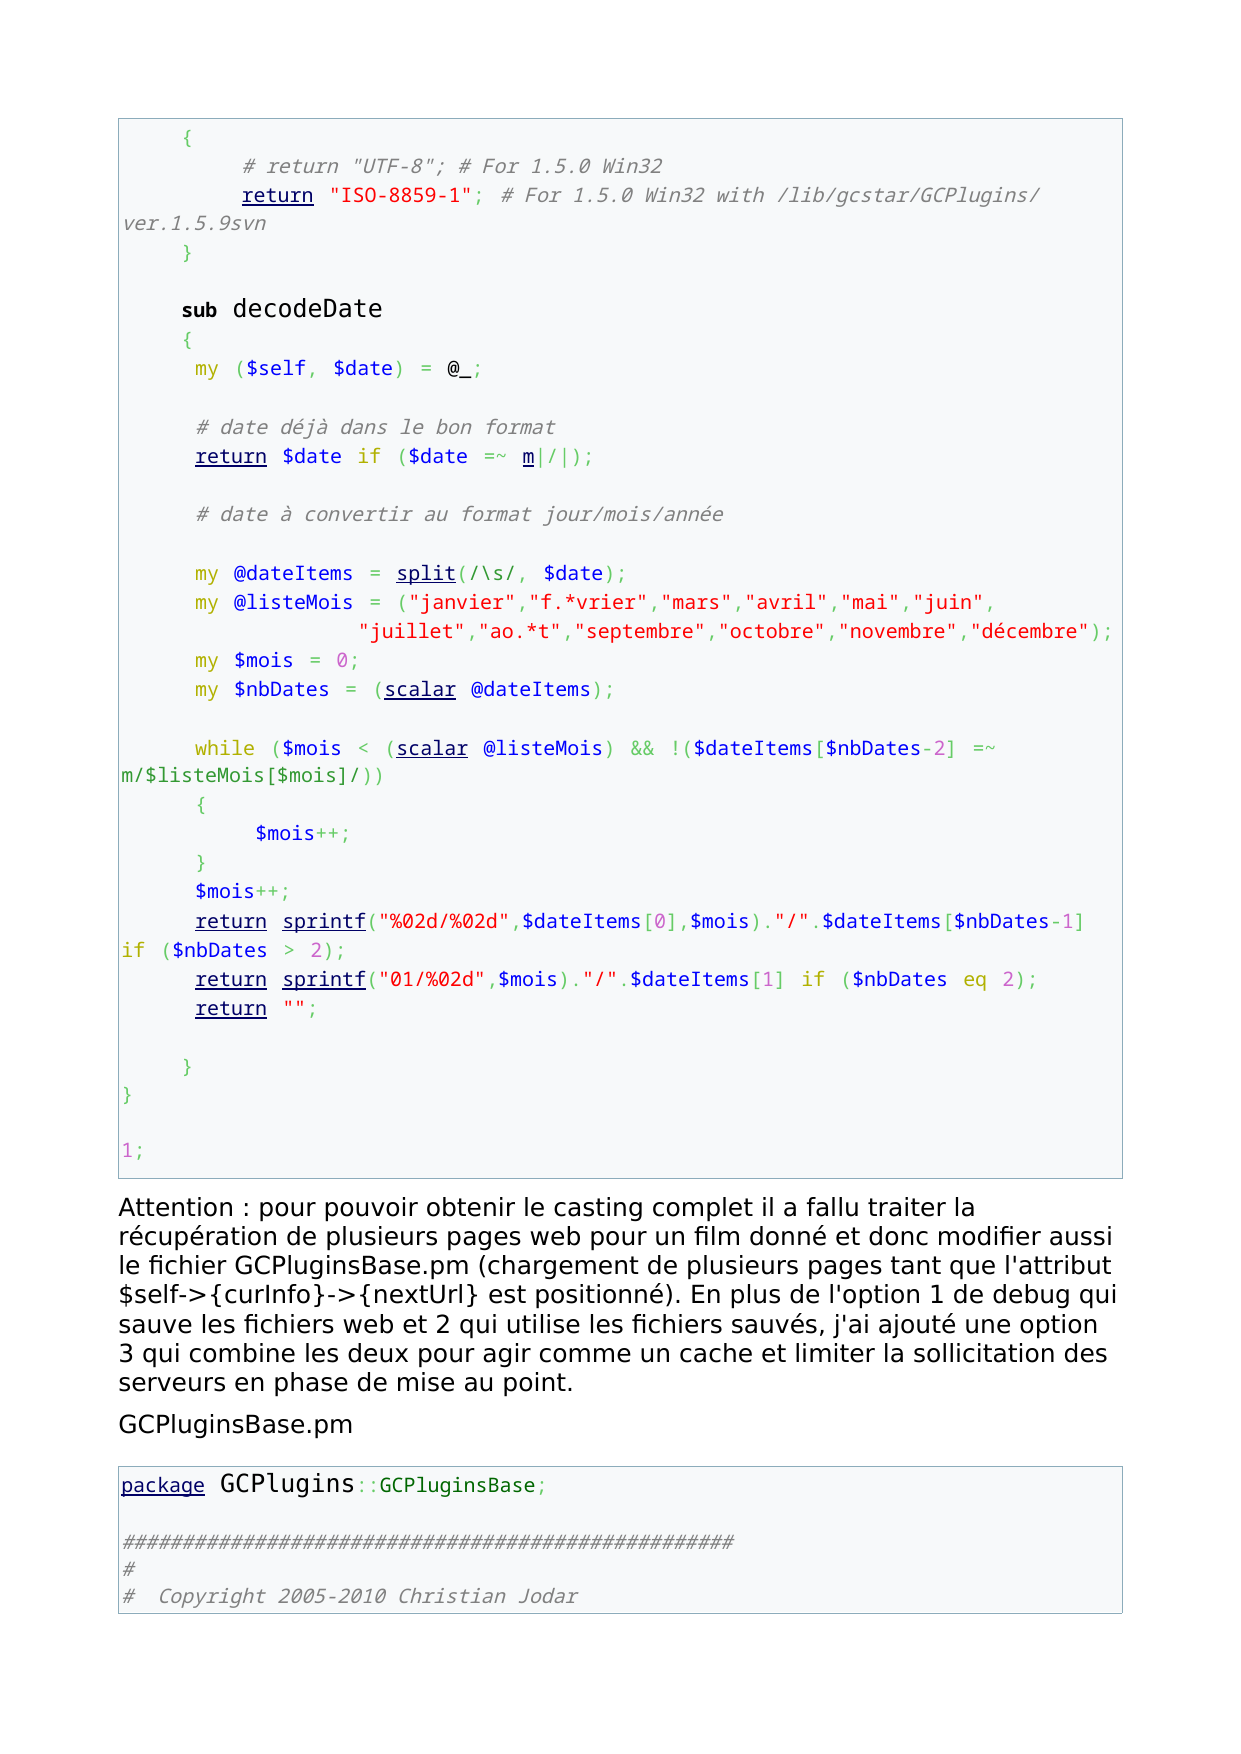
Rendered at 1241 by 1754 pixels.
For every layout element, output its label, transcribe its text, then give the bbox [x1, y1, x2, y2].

table_header package GCPlugins::GCPluginsBase; ################################################### # # Copyright 2005-2010 Christian Jodar [119, 1467, 1122, 1612]
text GCPluginsBase.pm [118, 1410, 1122, 1439]
table_header { # return "UTF-8"; # For 1.5.0 Win32 return "ISO-8859-1"; # For 1.5.0 Win32 with /lib/gcstar/GCPlugins/ ver.1.5.9svn } sub decodeDate { my ($self, $date) = @_; # date déjà dans le bon format return $date if ($date =~ m|/|); # date à convertir au format jour/mois/année my @dateItems = split(/\s/, $date); my @listeMois = ("janvier","f.*vrier","mars","avril","mai","juin", "juillet","ao.*t","septembre","octobre","novembre","décembre"); my $mois = 0; my $nbDates = (scalar @dateItems); while ($mois < (scalar @listeMois) && !($dateItems[$nbDates-2] =~ m/$listeMois[$mois]/)) { $mois++; } $mois++; return sprintf("%02d/%02d",$dateItems[0],$mois)."/".$dateItems[$nbDates-1] if ($nbDates > 2); return sprintf("01/%02d",$mois)."/".$dateItems[1] if ($nbDates eq 2); return ""; } } 1; [119, 119, 1122, 1178]
text Attention : pour pouvoir obtenir le casting complet il a fallu traiter la récupération de plusieurs pages web pour un film donné et donc modifier aussi le fichier GCPluginsBase.pm (chargement de plusieurs pages tant que l'attribut $self->{curInfo}->{nextUrl} est positionné). En plus de l'option 1 de debug qui sauve les fichiers web et 2 qui utilise les fichiers sauvés, j'ai ajouté une option 3 qui combine les deux pour agir comme un cache et limiter la sollicitation des serveurs en phase de mise au point. [118, 1193, 1122, 1397]
